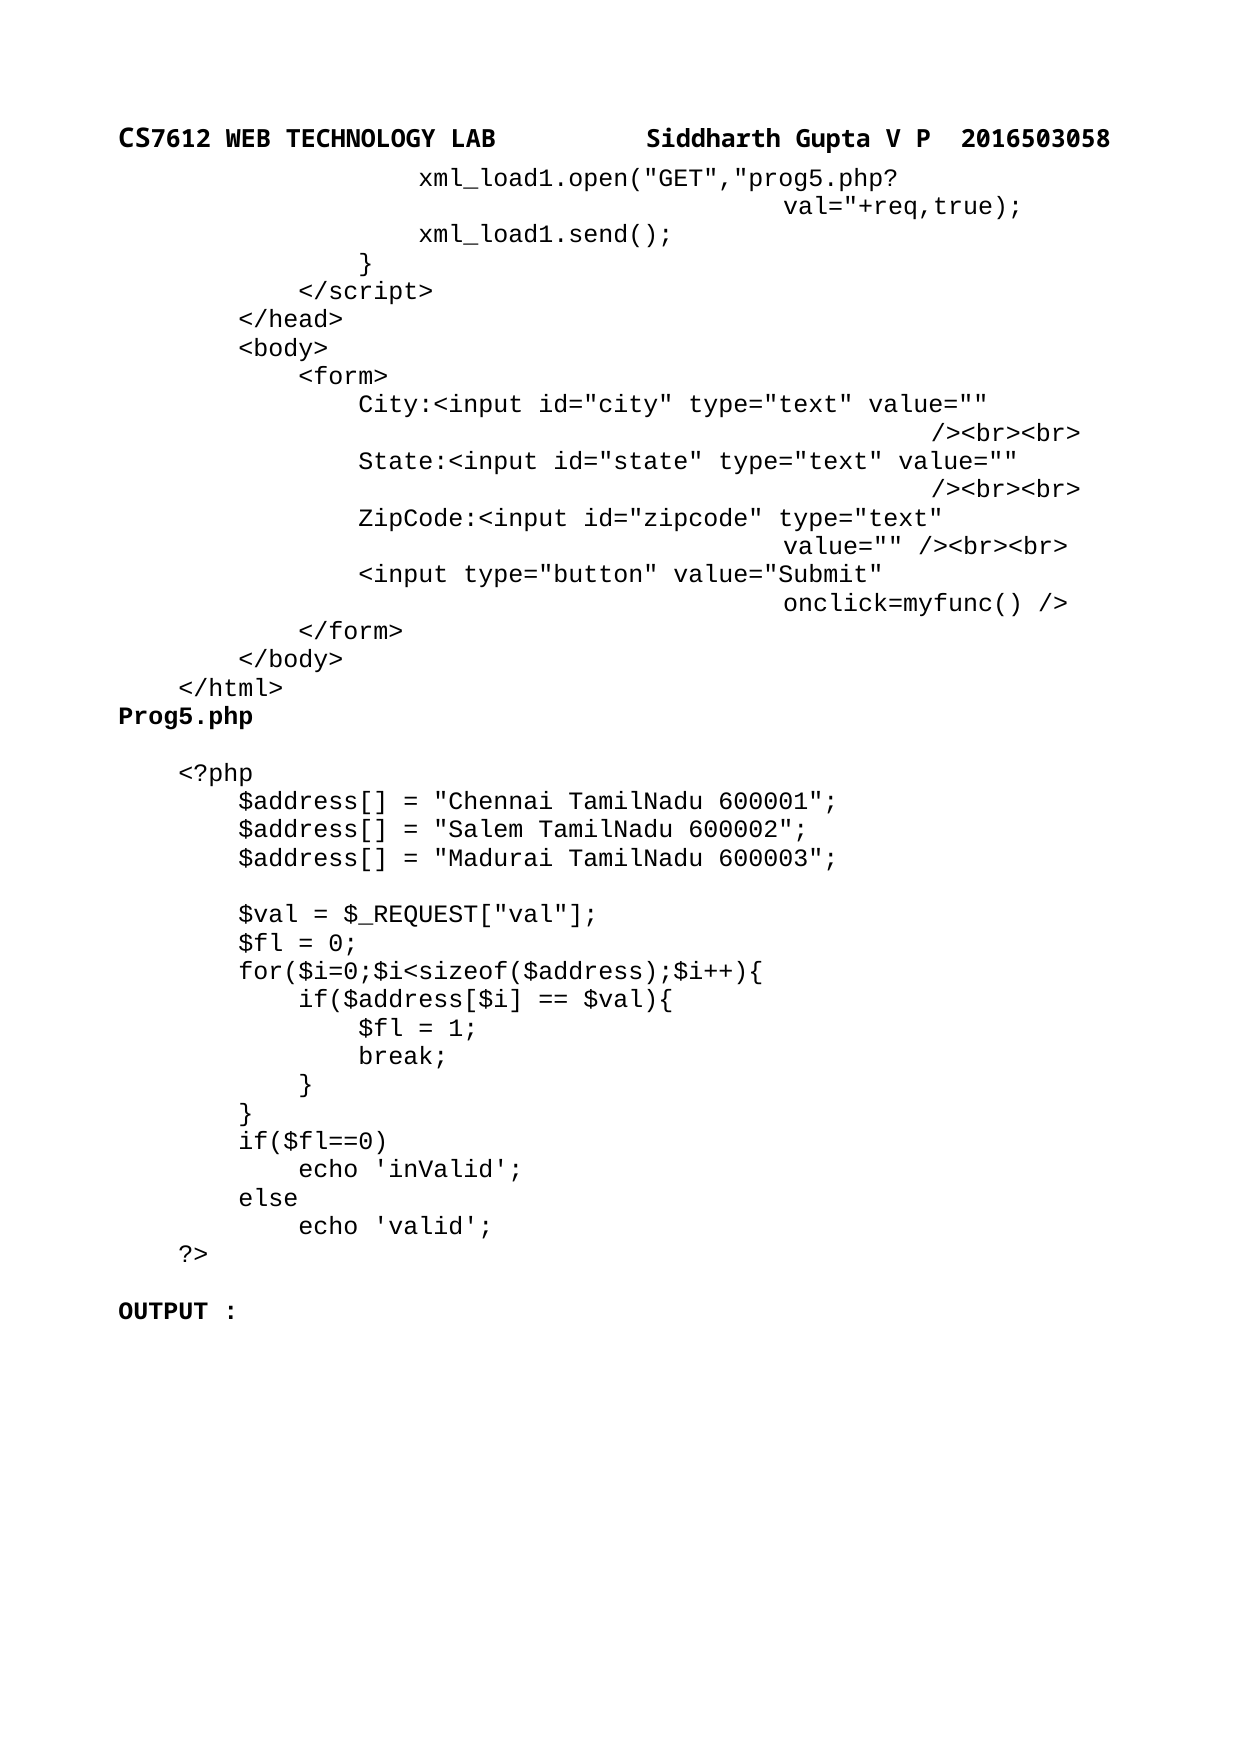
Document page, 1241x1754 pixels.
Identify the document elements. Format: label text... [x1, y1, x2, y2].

text </body> [118, 647, 1122, 675]
text State:<input id="state" type="text" value="" /><br><br> [118, 449, 1122, 505]
text $fl = 0; [118, 930, 1122, 959]
text </script> [118, 279, 1122, 307]
text if($address[$i] == $val){ [118, 987, 1122, 1015]
text </head> [118, 307, 1122, 335]
text Prog5.php [118, 704, 1122, 732]
text ?> [118, 1242, 1122, 1270]
text City:<input id="city" type="text" value="" /><br><br> [118, 392, 1122, 449]
text <?php [118, 760, 1122, 789]
text break; [118, 1044, 1122, 1072]
text $fl = 1; [118, 1015, 1122, 1044]
text xml_load1.send(); [118, 222, 1122, 250]
text echo 'valid'; [118, 1214, 1122, 1242]
text </html> [118, 675, 1122, 704]
text } [118, 1100, 1122, 1129]
text for($i=0;$i<sizeof($address);$i++){ [118, 959, 1122, 987]
text $address[] = "Madurai TamilNadu 600003"; [118, 845, 1122, 874]
text xml_load1.open("GET","prog5.php? val="+req,true); [118, 165, 1122, 222]
text $address[] = "Salem TamilNadu 600002"; [118, 817, 1122, 845]
text else [118, 1185, 1122, 1214]
text <body> [118, 335, 1122, 364]
text echo 'inValid'; [118, 1157, 1122, 1185]
text <form> [118, 364, 1122, 392]
text ZipCode:<input id="zipcode" type="text" value="" /><br><br> [118, 505, 1122, 562]
text } [118, 1072, 1122, 1100]
text </form> [118, 619, 1122, 647]
text } [118, 250, 1122, 279]
text $val = $_REQUEST["val"]; [118, 902, 1122, 930]
text if($fl==0) [118, 1129, 1122, 1157]
text <input type="button" value="Submit" onclick=myfunc() /> [118, 562, 1122, 619]
text $address[] = "Chennai TamilNadu 600001"; [118, 789, 1122, 817]
text OUTPUT : [118, 1299, 1122, 1327]
